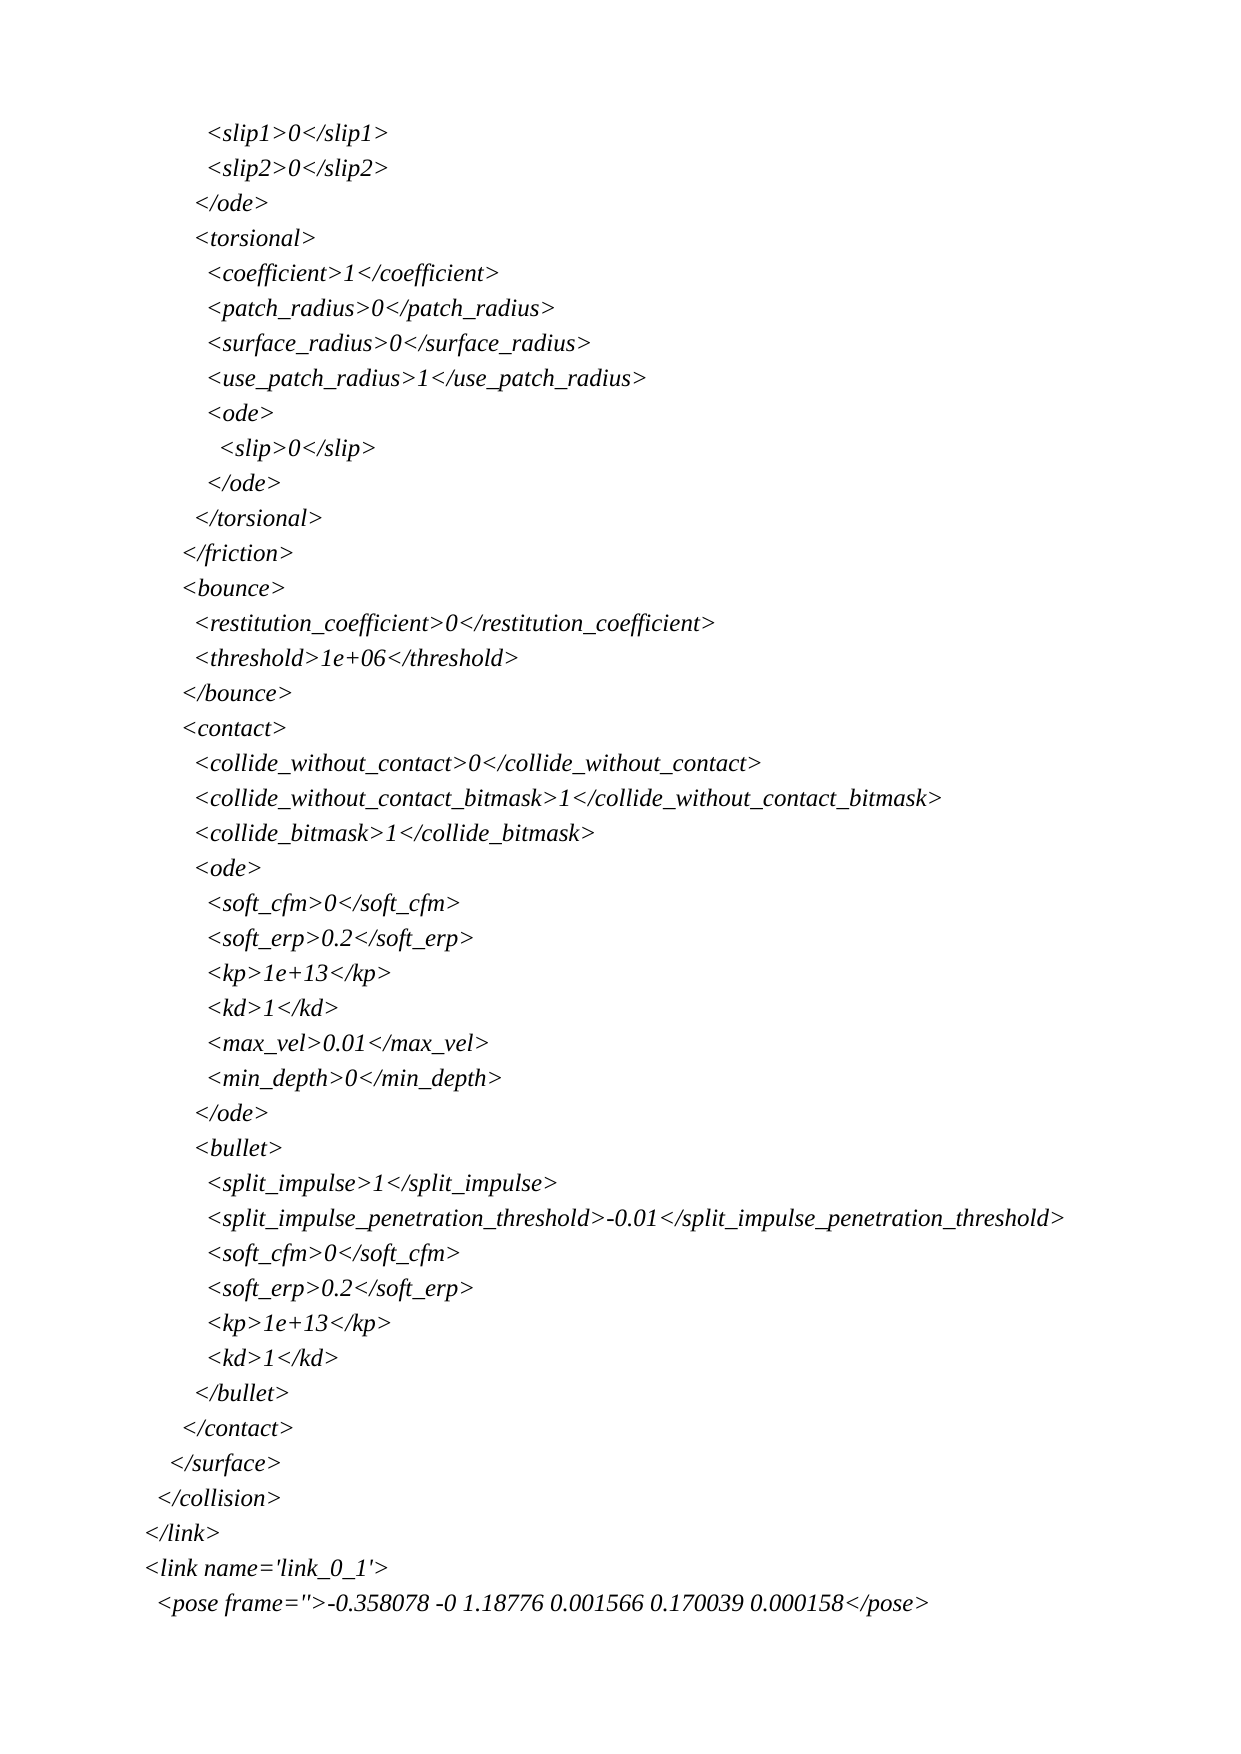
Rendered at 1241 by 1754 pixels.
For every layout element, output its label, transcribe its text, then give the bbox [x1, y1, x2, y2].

text <split_impulse>1</split_impulse> [118, 1168, 1122, 1197]
text </ode> [118, 468, 1122, 497]
text </friction> [118, 538, 1122, 567]
text <link name='link_0_1'> [118, 1553, 1122, 1582]
text </collision> [118, 1483, 1122, 1512]
text <slip>0</slip> [118, 433, 1122, 462]
text <surface_radius>0</surface_radius> [118, 328, 1122, 357]
text <kp>1e+13</kp> [118, 958, 1122, 987]
text <collide_bitmask>1</collide_bitmask> [118, 818, 1122, 847]
text <slip1>0</slip1> [118, 118, 1122, 147]
text <coefficient>1</coefficient> [118, 258, 1122, 287]
text </ode> [118, 188, 1122, 217]
text <ode> [118, 398, 1122, 427]
text <soft_cfm>0</soft_cfm> [118, 1238, 1122, 1267]
text <soft_erp>0.2</soft_erp> [118, 1273, 1122, 1302]
text <kp>1e+13</kp> [118, 1308, 1122, 1337]
text </link> [118, 1518, 1122, 1547]
text <restitution_coefficient>0</restitution_coefficient> [118, 608, 1122, 637]
text <ode> [118, 853, 1122, 882]
text </bounce> [118, 678, 1122, 707]
text </ode> [118, 1098, 1122, 1127]
text </contact> [118, 1413, 1122, 1442]
text <soft_cfm>0</soft_cfm> [118, 888, 1122, 917]
text <bounce> [118, 573, 1122, 602]
text <pose frame=''>-0.358078 -0 1.18776 0.001566 0.170039 0.000158</pose> [118, 1588, 1122, 1617]
text <kd>1</kd> [118, 993, 1122, 1022]
text <collide_without_contact_bitmask>1</collide_without_contact_bitmask> [118, 783, 1122, 812]
text </torsional> [118, 503, 1122, 532]
text <collide_without_contact>0</collide_without_contact> [118, 748, 1122, 777]
text <patch_radius>0</patch_radius> [118, 293, 1122, 322]
text <min_depth>0</min_depth> [118, 1063, 1122, 1092]
text <slip2>0</slip2> [118, 153, 1122, 182]
text <soft_erp>0.2</soft_erp> [118, 923, 1122, 952]
text <torsional> [118, 223, 1122, 252]
text <bullet> [118, 1133, 1122, 1162]
text <threshold>1e+06</threshold> [118, 643, 1122, 672]
text <kd>1</kd> [118, 1343, 1122, 1372]
text <contact> [118, 713, 1122, 742]
text </bullet> [118, 1378, 1122, 1407]
text <split_impulse_penetration_threshold>-0.01</split_impulse_penetration_threshold> [118, 1203, 1122, 1232]
text </surface> [118, 1448, 1122, 1477]
text <max_vel>0.01</max_vel> [118, 1028, 1122, 1057]
text <use_patch_radius>1</use_patch_radius> [118, 363, 1122, 392]
